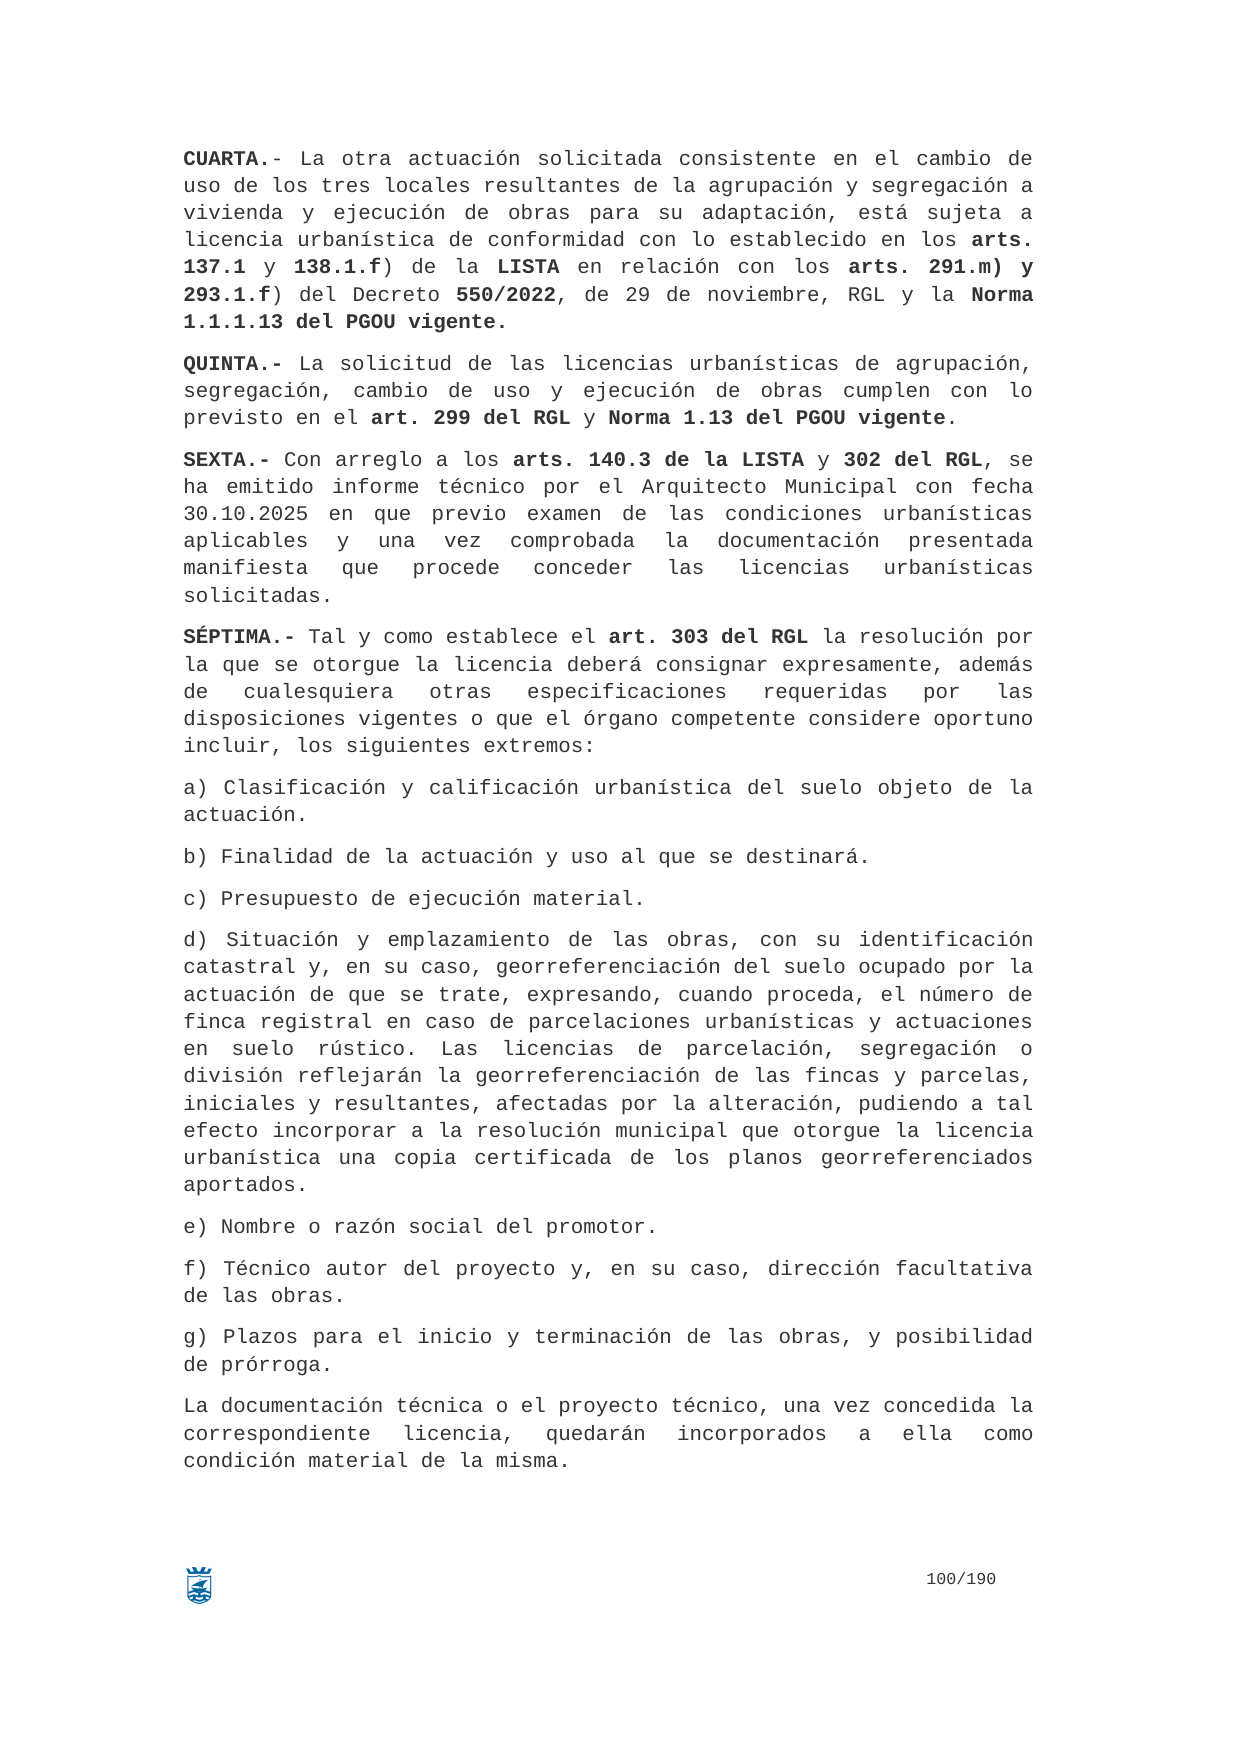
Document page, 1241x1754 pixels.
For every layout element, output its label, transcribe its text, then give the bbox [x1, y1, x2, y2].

text b) Finalidad de la actuación y uso al que se destinará. [183, 846, 1033, 869]
text a) Clasificación y calificación urbanística del suelo objeto de la actuación. [183, 777, 1033, 828]
text g) Plazos para el inicio y terminación de las obras, y posibilidad de prórroga. [183, 1327, 1033, 1377]
picture [183, 1562, 214, 1607]
text d) Situación y emplazamiento de las obras, con su identificación catastral y, en su caso, georreferenciación del suelo ocupado por la actuación de que se trate, expresando, cuando proceda, el número de finca registral en caso de parcelaciones urbanísticas y actuaciones en suelo rústico. Las licencias de parcelación, segregación o división reflejarán la georreferenciación de las fincas y parcelas, iniciales y resultantes, afectadas por la alteración, pudiendo a tal efecto incorporar a la resolución municipal que otorgue la licencia urbanística una copia certificada de los planos georreferenciados aportados. [183, 929, 1033, 1198]
text e) Nombre o razón social del promotor. [183, 1216, 1033, 1239]
text CUARTA.- La otra actuación solicitada consistente en el cambio de uso de los tres locales resultantes de la agrupación y segregación a vivienda y ejecución de obras para su adaptación, está sujeta a licencia urbanística de conformidad con lo establecido en los arts. 137.1 y 138.1.f) de la LISTA en relación con los arts. 291.m) y 293.1.f) del Decreto 550/2022, de 29 de noviembre, RGL y la Norma 1.1.1.13 del PGOU vigente. [183, 148, 1033, 334]
text SÉPTIMA.- Tal y como establece el art. 303 del RGL la resolución por la que se otorgue la licencia deberá consignar expresamente, además de cualesquiera otras especificaciones requeridas por las disposiciones vigentes o que el órgano competente considere oportuno incluir, los siguientes extremos: [183, 626, 1033, 759]
text SEXTA.- Con arreglo a los arts. 140.3 de la LISTA y 302 del RGL, se ha emitido informe técnico por el Arquitecto Municipal con fecha 30.10.2025 en que previo examen de las condiciones urbanísticas aplicables y una vez comprobada la documentación presentada manifiesta que procede conceder las licencias urbanísticas solicitadas. [183, 449, 1033, 608]
text f) Técnico autor del proyecto y, en su caso, dirección facultativa de las obras. [183, 1258, 1033, 1308]
text c) Presupuesto de ejecución material. [183, 888, 1033, 911]
text QUINTA.- La solicitud de las licencias urbanísticas de agrupación, segregación, cambio de uso y ejecución de obras cumplen con lo previsto en el art. 299 del RGL y Norma 1.13 del PGOU vigente. [183, 352, 1033, 431]
text La documentación técnica o el proyecto técnico, una vez concedida la correspondiente licencia, quedarán incorporados a ella como condición material de la misma. [183, 1396, 1033, 1473]
